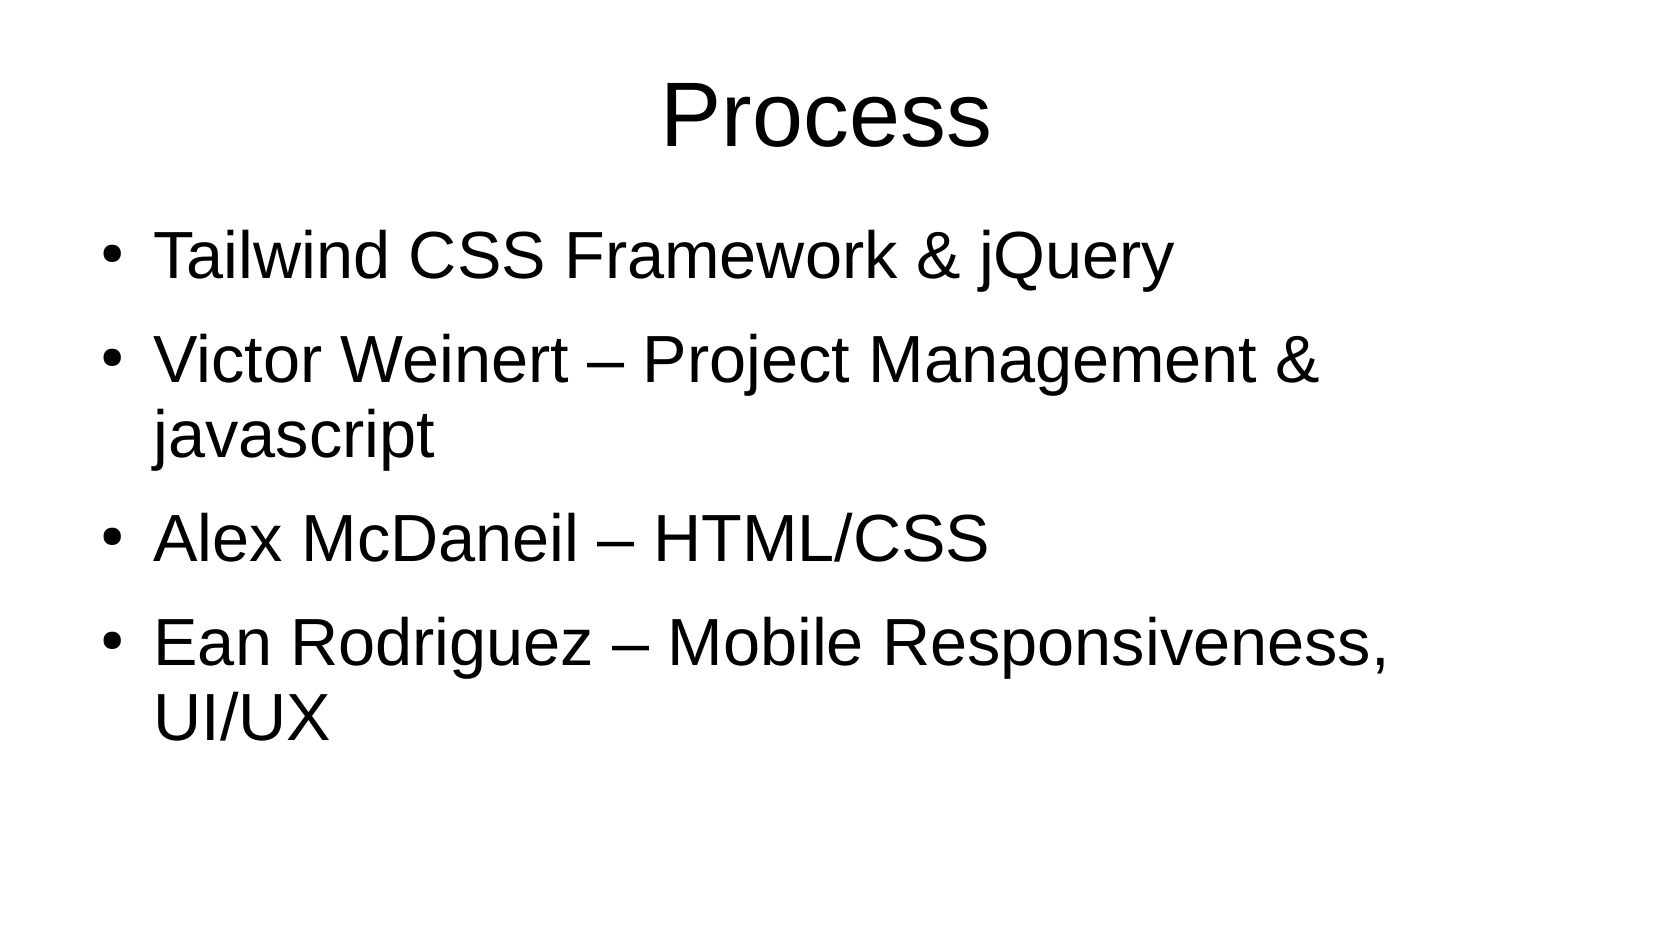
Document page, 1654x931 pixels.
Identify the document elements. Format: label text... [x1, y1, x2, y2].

list Tailwind CSS Framework & jQuery Victor Weinert – Project Management & javascript Alex McDaneil – HTML/CSS Ean Rodriguez – Mobile Responsiveness, UI/UX [82, 217, 1571, 758]
title Process [82, 37, 1571, 193]
